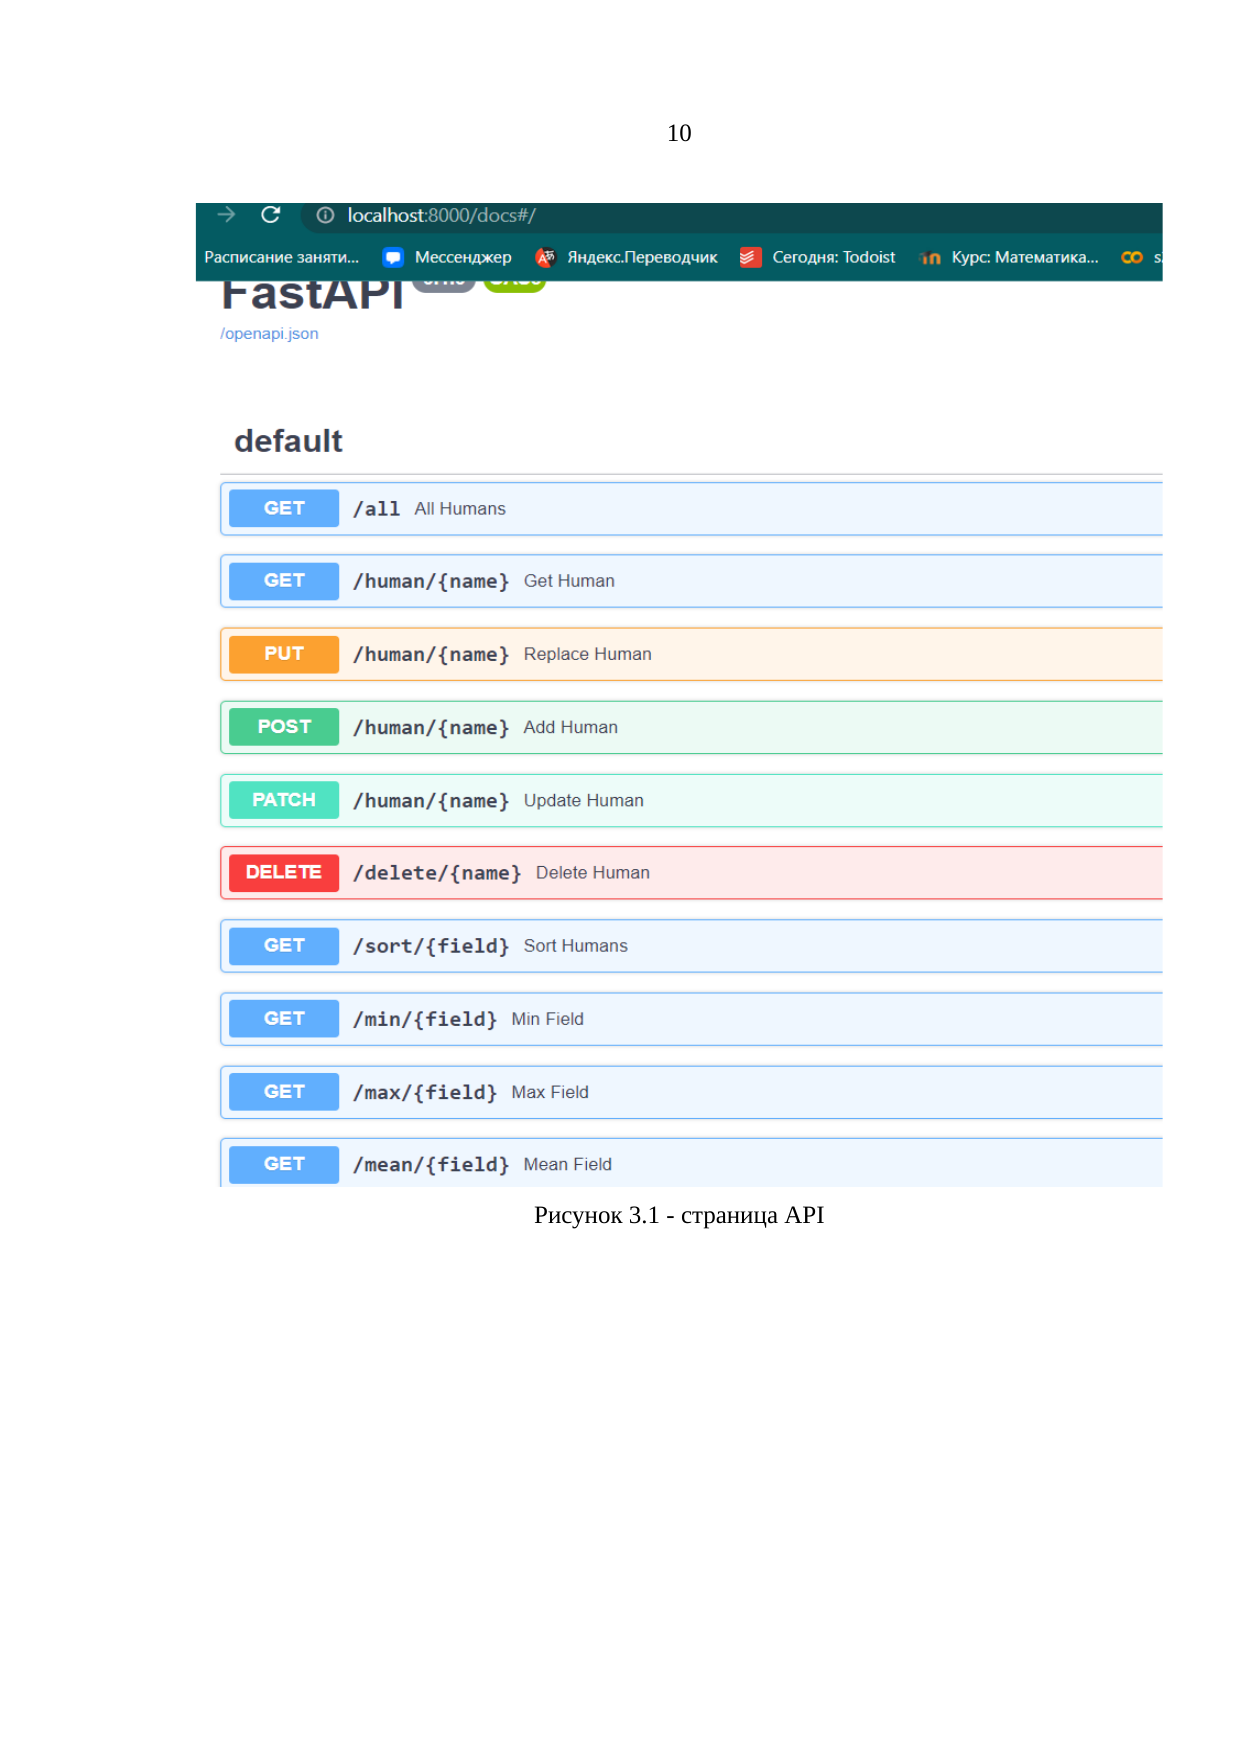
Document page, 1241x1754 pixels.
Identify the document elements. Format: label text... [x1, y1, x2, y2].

text Рисунок 3.1 - страница API [196, 1187, 1162, 1229]
picture [195, 203, 1163, 1187]
